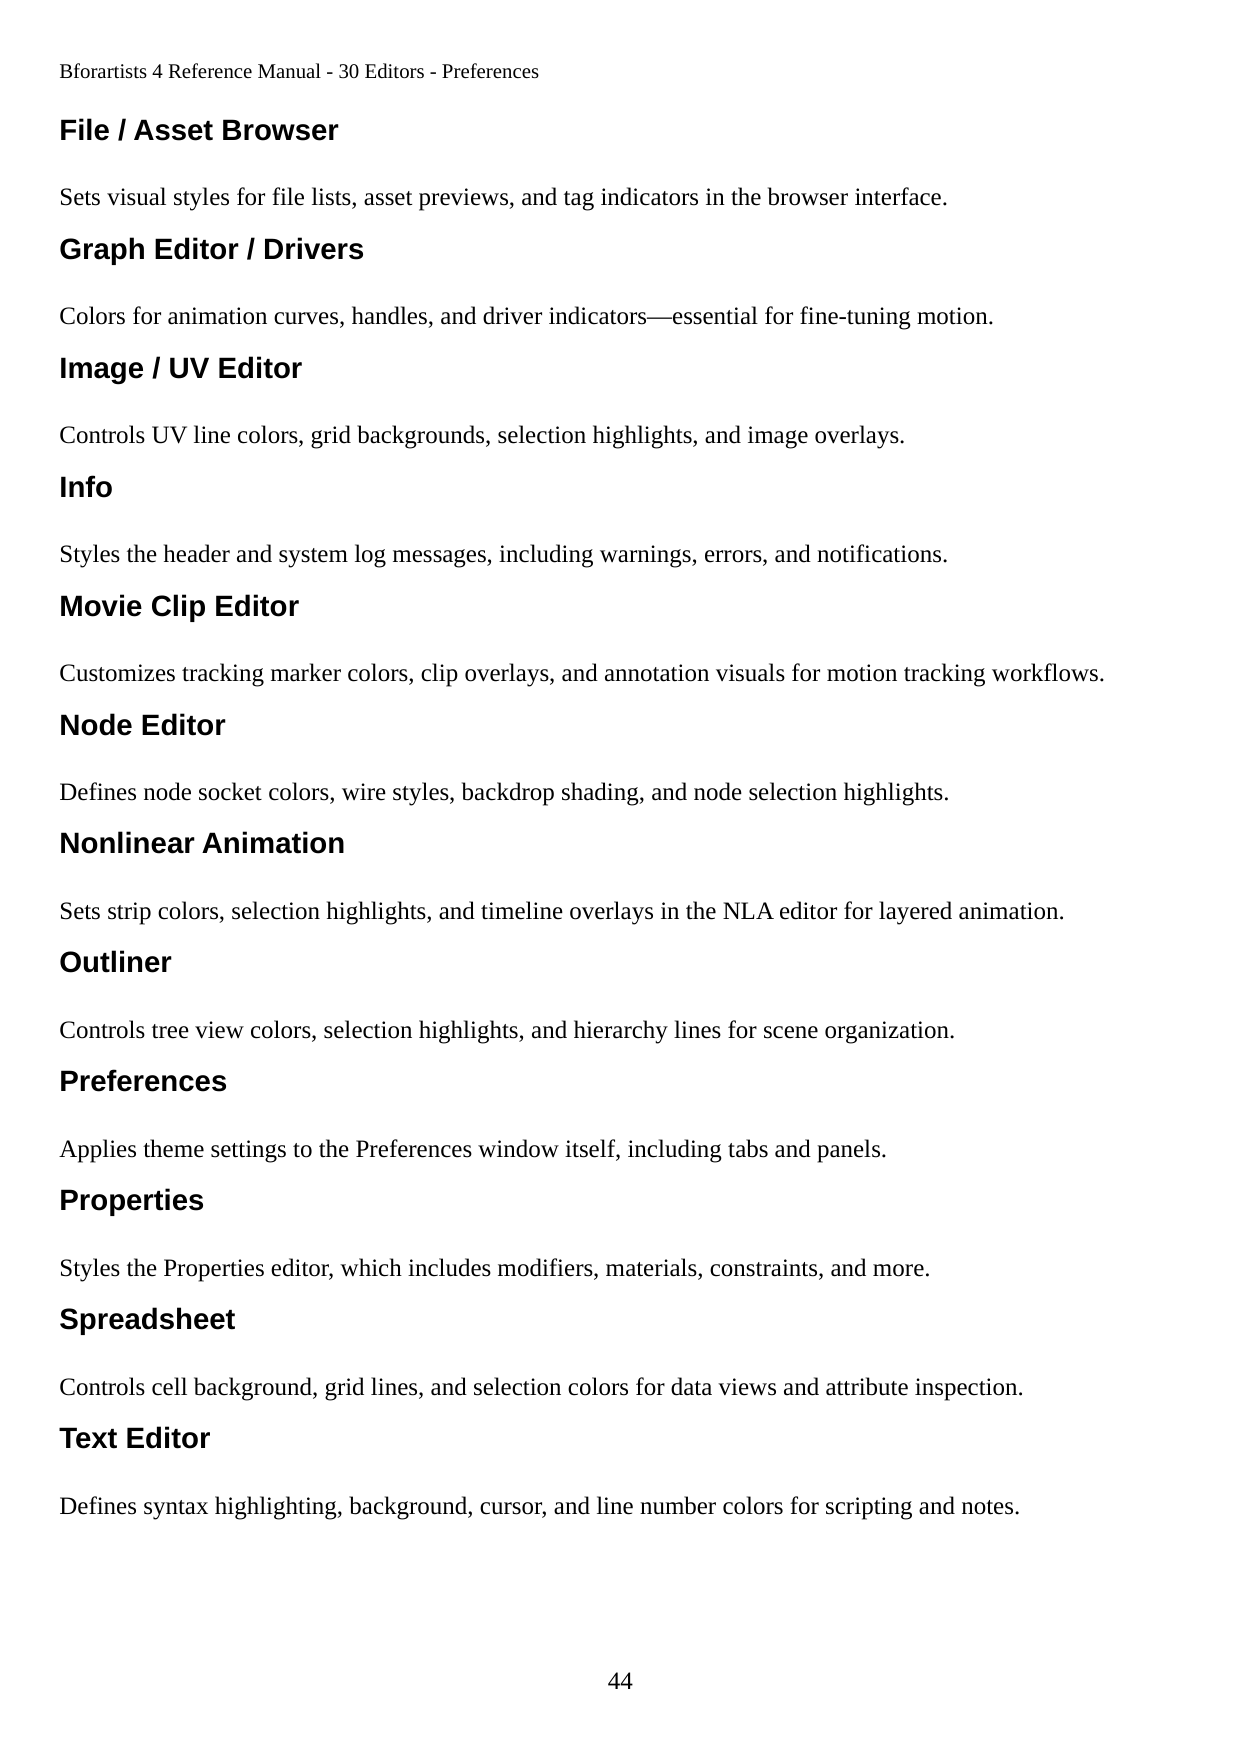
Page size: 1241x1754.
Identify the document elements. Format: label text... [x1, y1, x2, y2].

text Styles the Properties editor, which includes modifiers, materials, constraints, and more. [59, 1253, 1181, 1282]
subtitle Movie Clip Editor [59, 588, 1181, 622]
subtitle Node Editor [59, 707, 1181, 741]
text Controls tree view colors, selection highlights, and hierarchy lines for scene organization. [59, 1015, 1181, 1044]
subtitle Nonlinear Animation [59, 826, 1181, 860]
text Colors for animation curves, handles, and driver indicators—essential for fine-tuning motion. [59, 301, 1181, 330]
text Sets visual styles for file lists, asset previews, and tag indicators in the browser interface. [59, 182, 1181, 211]
text Defines node socket colors, wire styles, backdrop shading, and node selection highlights. [59, 777, 1181, 806]
subtitle Properties [59, 1183, 1181, 1217]
subtitle Preferences [59, 1064, 1181, 1098]
text Applies theme settings to the Preferences window itself, including tabs and panels. [59, 1134, 1181, 1163]
text Defines syntax highlighting, background, cursor, and line number colors for scripting and notes. [59, 1491, 1181, 1520]
subtitle File / Asset Browser [59, 113, 1181, 146]
subtitle Spreadsheet [59, 1302, 1181, 1336]
text Customizes tracking marker colors, clip overlays, and annotation visuals for motion tracking workflows. [59, 658, 1181, 687]
subtitle Outliner [59, 945, 1181, 979]
subtitle Info [59, 469, 1181, 503]
text Styles the header and system log messages, including warnings, errors, and notifications. [59, 539, 1181, 568]
subtitle Graph Editor / Drivers [59, 232, 1181, 265]
subtitle Text Editor [59, 1421, 1181, 1455]
text Controls cell background, grid lines, and selection colors for data views and attribute inspection. [59, 1372, 1181, 1401]
text Controls UV line colors, grid backgrounds, selection highlights, and image overlays. [59, 420, 1181, 449]
subtitle Image / UV Editor [59, 351, 1181, 384]
text Sets strip colors, selection highlights, and timeline overlays in the NLA editor for layered animation. [59, 896, 1181, 925]
